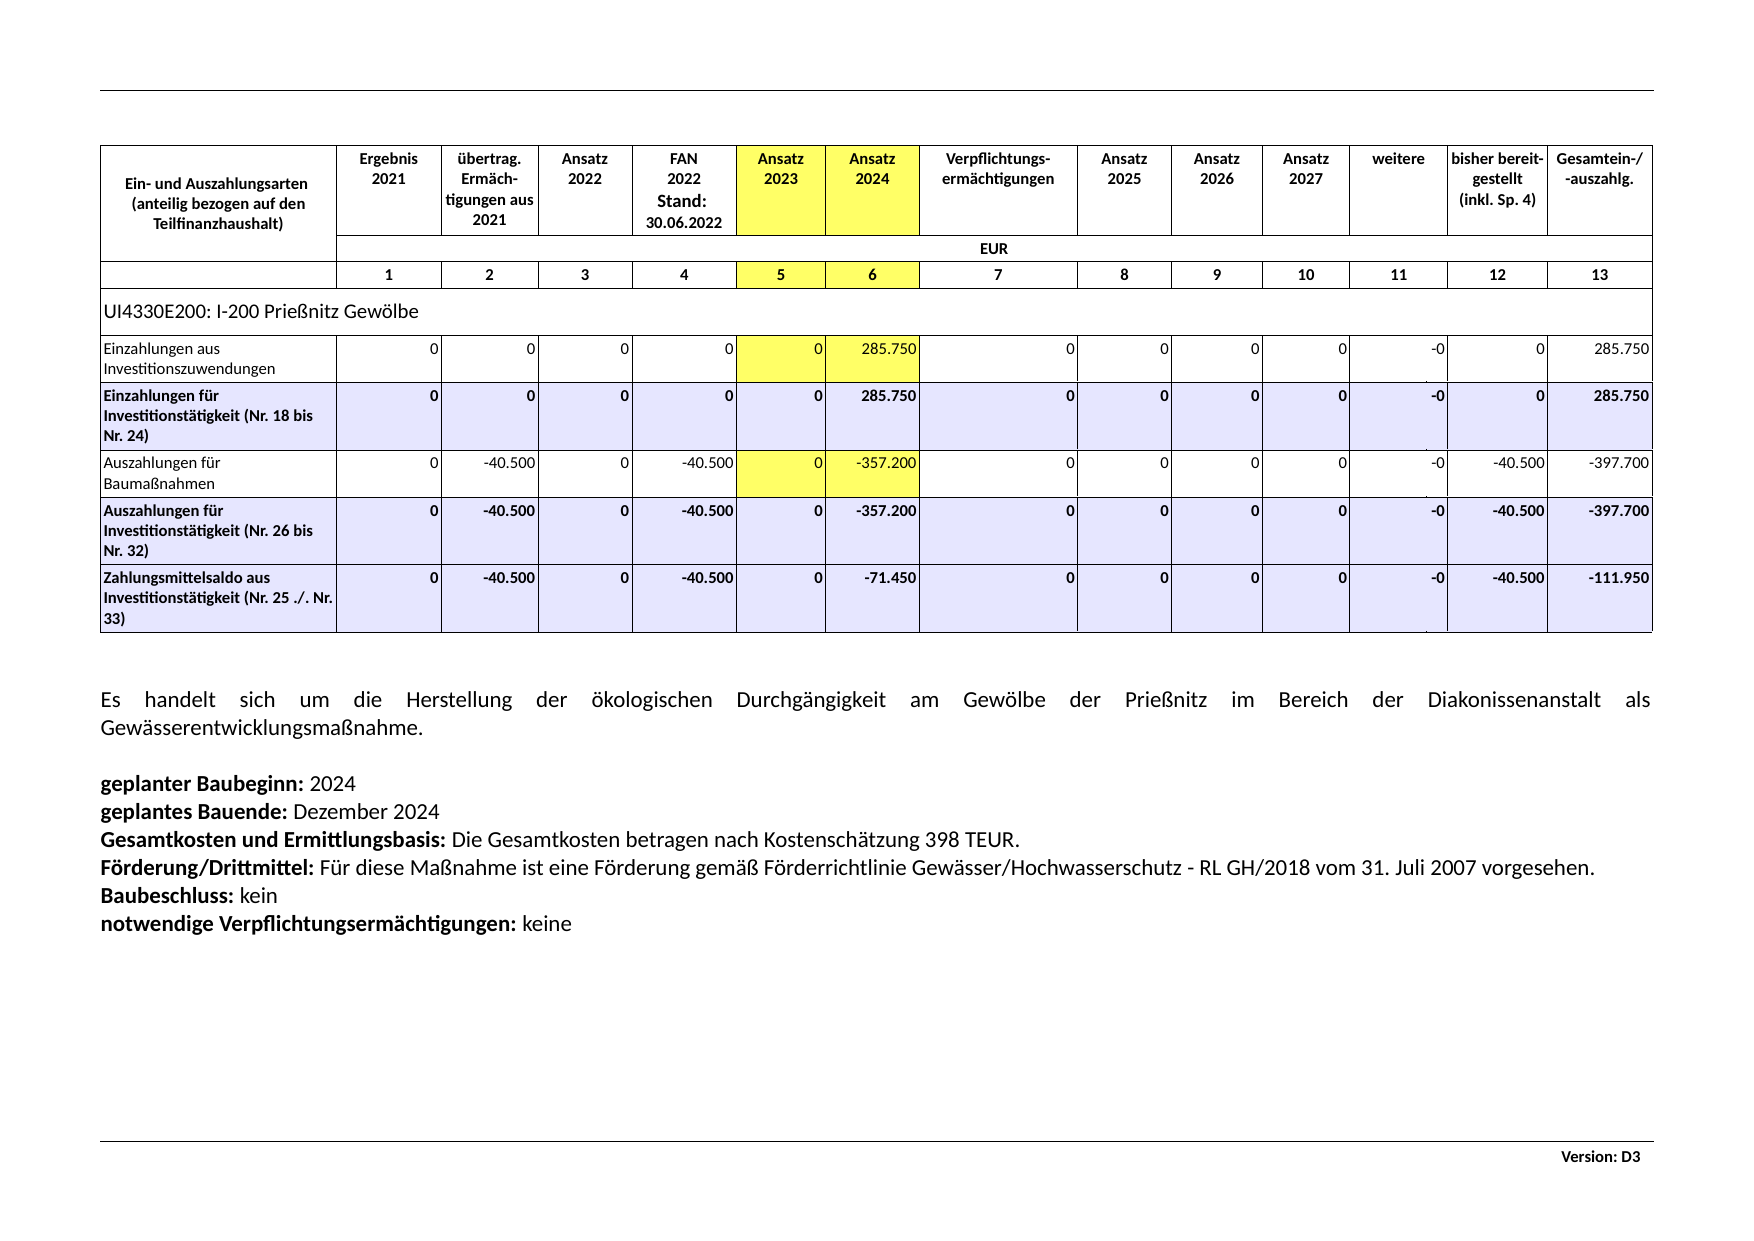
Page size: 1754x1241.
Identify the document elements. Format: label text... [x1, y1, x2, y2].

table_cell Zahlungsmittelsaldo aus Investitionstätigkeit (Nr. 25 ./. Nr. 33) [101, 565, 336, 631]
text Baubeschluss: kein [100, 882, 1653, 909]
table_cell UI4330E200: I-200 Prießnitz Gewölbe [101, 289, 1652, 335]
table_cell 0 [1263, 383, 1349, 449]
table_cell -0 [1350, 451, 1447, 496]
table_cell 0 [337, 498, 441, 564]
table_cell 0 [1448, 336, 1547, 381]
table_cell 0 [633, 383, 736, 449]
table_cell 0 [1078, 565, 1171, 631]
table_cell 0 [737, 451, 825, 496]
table_cell 285.750 [1548, 383, 1652, 449]
table_cell -40.500 [1448, 498, 1547, 564]
table_cell 0 [1448, 383, 1547, 449]
table_header Ansatz 2027 [1263, 146, 1349, 235]
table_cell 0 [737, 565, 825, 631]
table_cell 285.750 [826, 336, 919, 381]
table_header Verpflichtungs-ermächtigungen [920, 146, 1077, 235]
table_cell 0 [1078, 498, 1171, 564]
table_cell 0 [337, 565, 441, 631]
table_cell 0 [539, 336, 632, 381]
text Gesamtkosten und Ermittlungsbasis: Die Gesamtkosten betragen nach Kostenschätzung 398 TEUR. [100, 826, 1653, 853]
table_cell -40.500 [442, 498, 538, 564]
table_cell 0 [539, 451, 632, 496]
table_header bisher bereit-gestellt (inkl. Sp. 4) [1448, 146, 1547, 235]
table_cell 285.750 [1548, 336, 1652, 381]
table_cell -397.700 [1548, 498, 1652, 564]
table_cell 0 [337, 383, 441, 449]
table_cell 0 [337, 451, 441, 496]
table_cell 0 [920, 498, 1077, 564]
table_cell 0 [337, 336, 441, 381]
table_cell 0 [920, 565, 1077, 631]
table_cell 11 [1350, 262, 1447, 288]
text Es handelt sich um die Herstellung der ökologischen Durchgängigkeit am Gewölbe der Prießnitz im Bereich der Diakonissenanstalt als Gewässerentwicklungsmaßnahme. [100, 685, 1653, 741]
table_cell 0 [442, 336, 538, 381]
table_cell 0 [442, 383, 538, 449]
table_cell 0 [1263, 498, 1349, 564]
table_cell 8 [1078, 262, 1171, 288]
table_cell 0 [1263, 451, 1349, 496]
table_cell 0 [1078, 451, 1171, 496]
table_cell -71.450 [826, 565, 919, 631]
table_cell -357.200 [826, 451, 919, 496]
table_cell 0 [737, 383, 825, 449]
table_cell 13 [1548, 262, 1652, 288]
table_cell -40.500 [1448, 451, 1547, 496]
table_cell -357.200 [826, 498, 919, 564]
table_cell 7 [920, 262, 1077, 288]
table_cell -0 [1350, 565, 1447, 631]
table_header Ansatz 2025 [1078, 146, 1171, 235]
table_cell -397.700 [1548, 451, 1652, 496]
table_header Ansatz 2022 [539, 146, 632, 235]
table_cell -0 [1350, 383, 1447, 449]
table_header Ergebnis 2021 [337, 146, 441, 235]
table_cell -40.500 [442, 565, 538, 631]
table_cell 0 [920, 451, 1077, 496]
table_header weitere [1350, 146, 1447, 235]
table_cell 0 [633, 336, 736, 381]
table_cell 0 [539, 565, 632, 631]
table_cell 1 [337, 262, 441, 288]
text notwendige Verpflichtungsermächtigungen: keine [100, 909, 1653, 938]
table_cell 0 [539, 498, 632, 564]
table_cell -40.500 [633, 451, 736, 496]
table_cell [101, 262, 336, 288]
table_cell -40.500 [633, 565, 736, 631]
table_header FAN 2022 Stand: 30.06.2022 [633, 146, 736, 235]
table_header Gesamtein-/ -auszahlg. [1548, 146, 1652, 235]
table_cell 2 [442, 262, 538, 288]
table_cell 285.750 [826, 383, 919, 449]
table_cell 9 [1172, 262, 1262, 288]
table_header übertrag. Ermäch-tigungen aus 2021 [442, 146, 538, 235]
table_cell 0 [1263, 565, 1349, 631]
table_cell Auszahlungen für Investitionstätigkeit (Nr. 26 bis Nr. 32) [101, 498, 336, 564]
table_cell EUR [337, 236, 1652, 261]
table_cell -40.500 [1448, 565, 1547, 631]
text geplanter Baubeginn: 2024 [100, 769, 1653, 797]
table_cell -111.950 [1548, 565, 1652, 631]
table_cell 10 [1263, 262, 1349, 288]
table_header Ansatz 2024 [826, 146, 919, 235]
table_cell Einzahlungen aus Investitionszuwendungen [101, 336, 336, 381]
table_cell 12 [1448, 262, 1547, 288]
table_cell -0 [1350, 336, 1447, 381]
table_cell Auszahlungen für Baumaßnahmen [101, 451, 336, 496]
table_cell Einzahlungen für Investitionstätigkeit (Nr. 18 bis Nr. 24) [101, 383, 336, 449]
table_cell 3 [539, 262, 632, 288]
table_cell 0 [1172, 498, 1262, 564]
table_cell 0 [1078, 383, 1171, 449]
table_cell -40.500 [442, 451, 538, 496]
table_cell 4 [633, 262, 736, 288]
table_cell 0 [1172, 336, 1262, 381]
table_cell 0 [539, 383, 632, 449]
table_cell 0 [737, 498, 825, 564]
table_header Ansatz 2023 [737, 146, 825, 235]
table_cell 0 [737, 336, 825, 381]
table_cell -40.500 [633, 498, 736, 564]
text Förderung/Drittmittel: Für diese Maßnahme ist eine Förderung gemäß Förderrichtlinie Gewässer/Hochwasserschutz - RL GH/2018 vom 31. Juli 2007 vorgesehen. [100, 853, 1653, 882]
table_cell 0 [1172, 383, 1262, 449]
table_header Ansatz 2026 [1172, 146, 1262, 235]
table_cell -0 [1350, 498, 1447, 564]
table_cell 0 [1263, 336, 1349, 381]
table_header Ein- und Auszahlungsarten (anteilig bezogen auf den Teilfinanzhaushalt) [101, 146, 336, 261]
table_cell 5 [737, 262, 825, 288]
table_cell 0 [1172, 451, 1262, 496]
table_cell 0 [920, 336, 1077, 381]
table_cell 0 [1172, 565, 1262, 631]
table_cell 0 [1078, 336, 1171, 381]
table_cell 0 [920, 383, 1077, 449]
text geplantes Bauende: Dezember 2024 [100, 797, 1653, 826]
table_cell 6 [826, 262, 919, 288]
